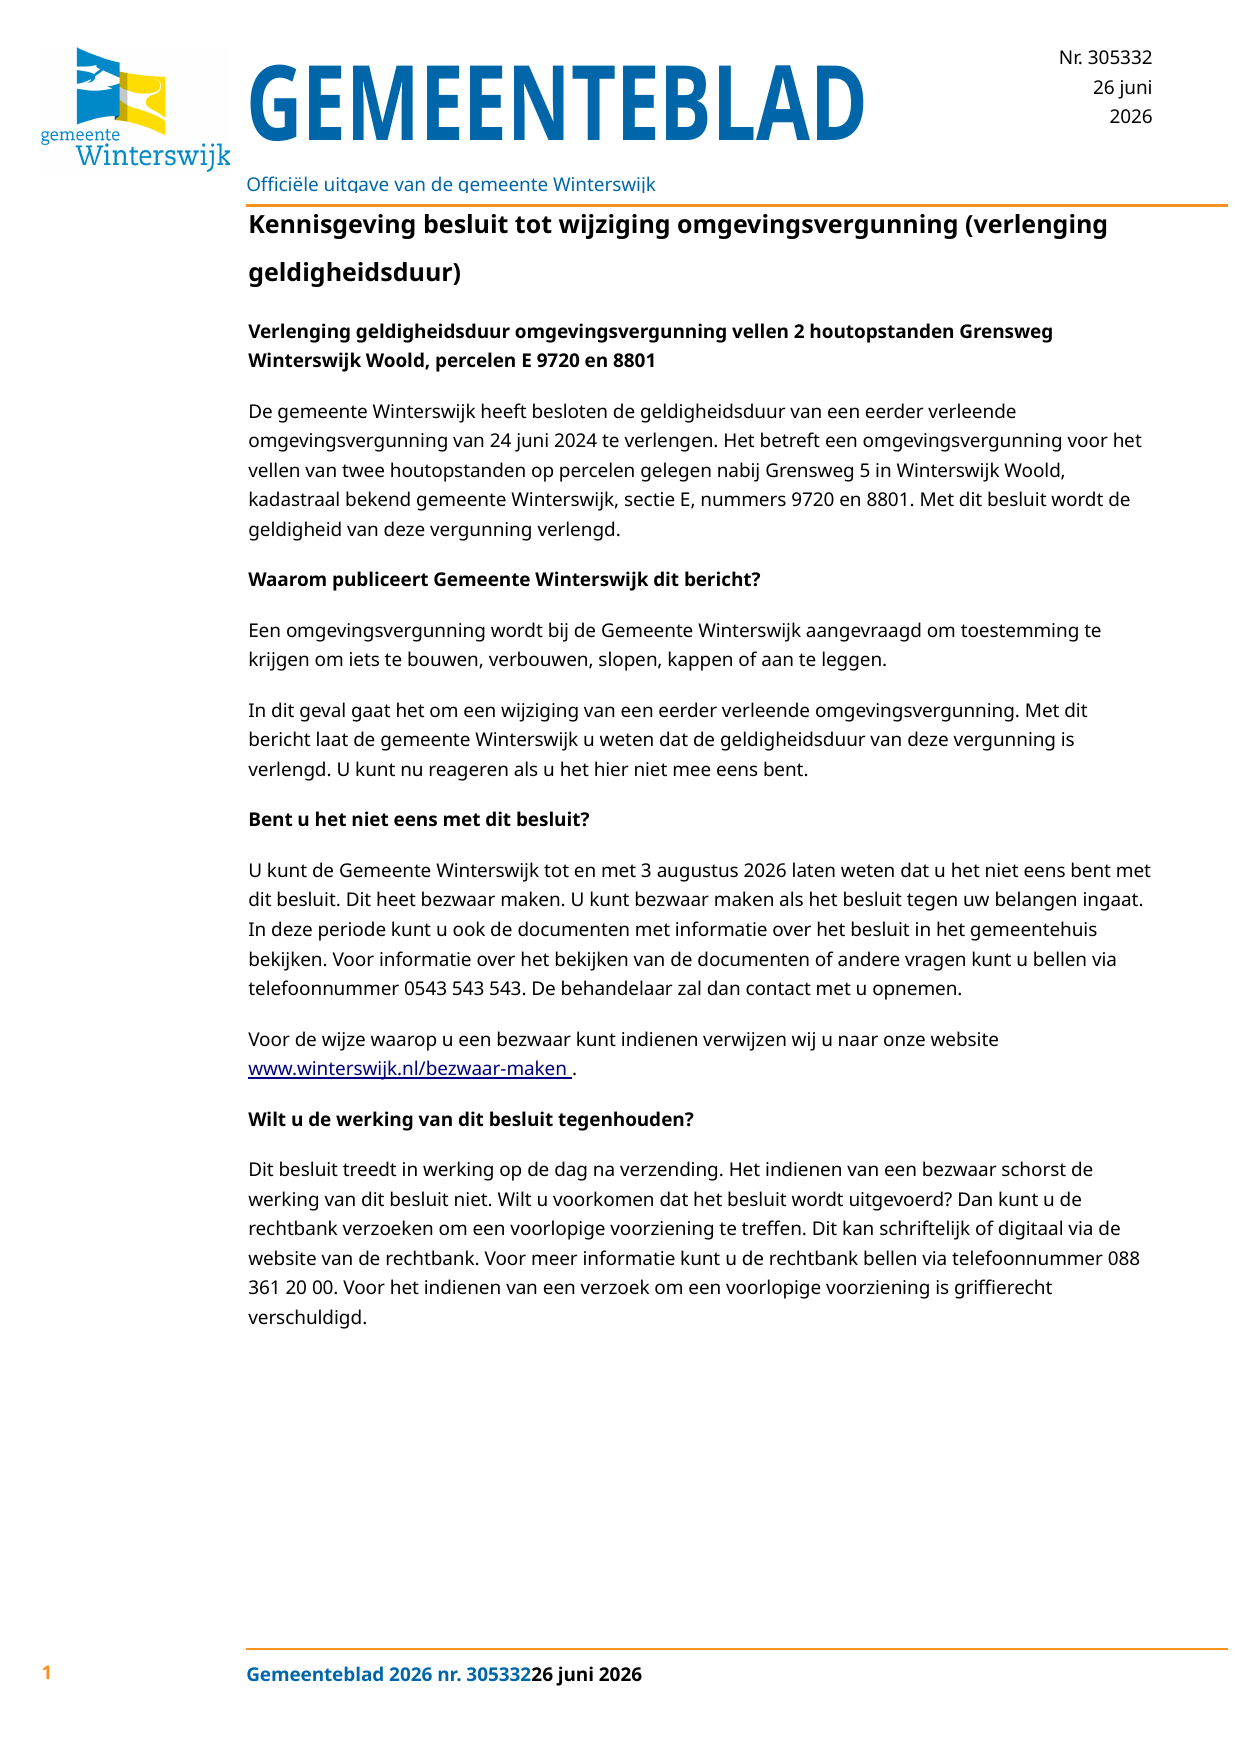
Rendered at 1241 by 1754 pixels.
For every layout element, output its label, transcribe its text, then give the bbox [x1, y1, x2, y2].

text In dit geval gaat het om een wijziging van een eerder verleende omgevingsvergunning. Met dit bericht laat de gemeente Winterswijk u weten dat de geldigheidsduur van deze vergunning is verlengd. U kunt nu reageren als u het hier niet mee eens bent. [248, 697, 1152, 782]
text Kennisgeving besluit tot wijziging omgevingsvergunning (verlenging geldigheidsduur) [248, 207, 1152, 288]
text U kunt de Gemeente Winterswijk tot en met 3 augustus 2026 laten weten dat u het niet eens bent met dit besluit. Dit heet bezwaar maken. U kunt bezwaar maken als het besluit tegen uw belangen ingaat. In deze periode kunt u ook de documenten met informatie over het besluit in het gemeentehuis bekijken. Voor informatie over het bekijken van de documenten of andere vragen kunt u bellen via telefoonnummer 0543 543 543. De behandelaar zal dan contact met u opnemen. [248, 857, 1152, 1001]
text Wilt u de werking van dit besluit tegenhouden? [248, 1106, 1152, 1132]
text Verlenging geldigheidsduur omgevingsvergunning vellen 2 houtopstanden Grensweg Winterswijk Woold, percelen E 9720 en 8801 [248, 318, 1152, 373]
text Waarom publiceert Gemeente Winterswijk dit bericht? [248, 567, 1152, 592]
text Dit besluit treedt in werking op de dag na verzending. Het indienen van een bezwaar schorst de werking van dit besluit niet. Wilt u voorkomen dat het besluit wordt uitgevoerd? Dan kunt u de rechtbank verzoeken om een voorlopige voorziening te treffen. Dit kan schriftelijk of digitaal via de website van de rechtbank. Voor meer informatie kunt u de rechtbank bellen via telefoonnummer 088 361 20 00. Voor het indienen van een verzoek om een voorlopige voorziening is griffierecht verschuldigd. [248, 1156, 1152, 1330]
text Bent u het niet eens met dit besluit? [248, 807, 1152, 832]
text De gemeente Winterswijk heeft besloten de geldigheidsduur van een eerder verleende omgevingsvergunning van 24 juni 2024 te verlengen. Het betreft een omgevingsvergunning voor het vellen van twee houtopstanden op percelen gelegen nabij Grensweg 5 in Winterswijk Woold, kadastraal bekend gemeente Winterswijk, sectie E, nummers 9720 en 8801. Met dit besluit wordt de geldigheid van deze vergunning verlengd. [248, 398, 1152, 542]
picture [225, 153, 231, 162]
text Voor de wijze waarop u een bezwaar kunt indienen verwijzen wij u naar onze website www.winterswijk.nl/bezwaar-maken . [248, 1026, 1152, 1081]
text Een omgevingsvergunning wordt bij de Gemeente Winterswijk aangevraagd om toestemming te krijgen om iets te bouwen, verbouwen, slopen, kappen of aan te leggen. [248, 617, 1152, 672]
picture [41, 47, 231, 172]
